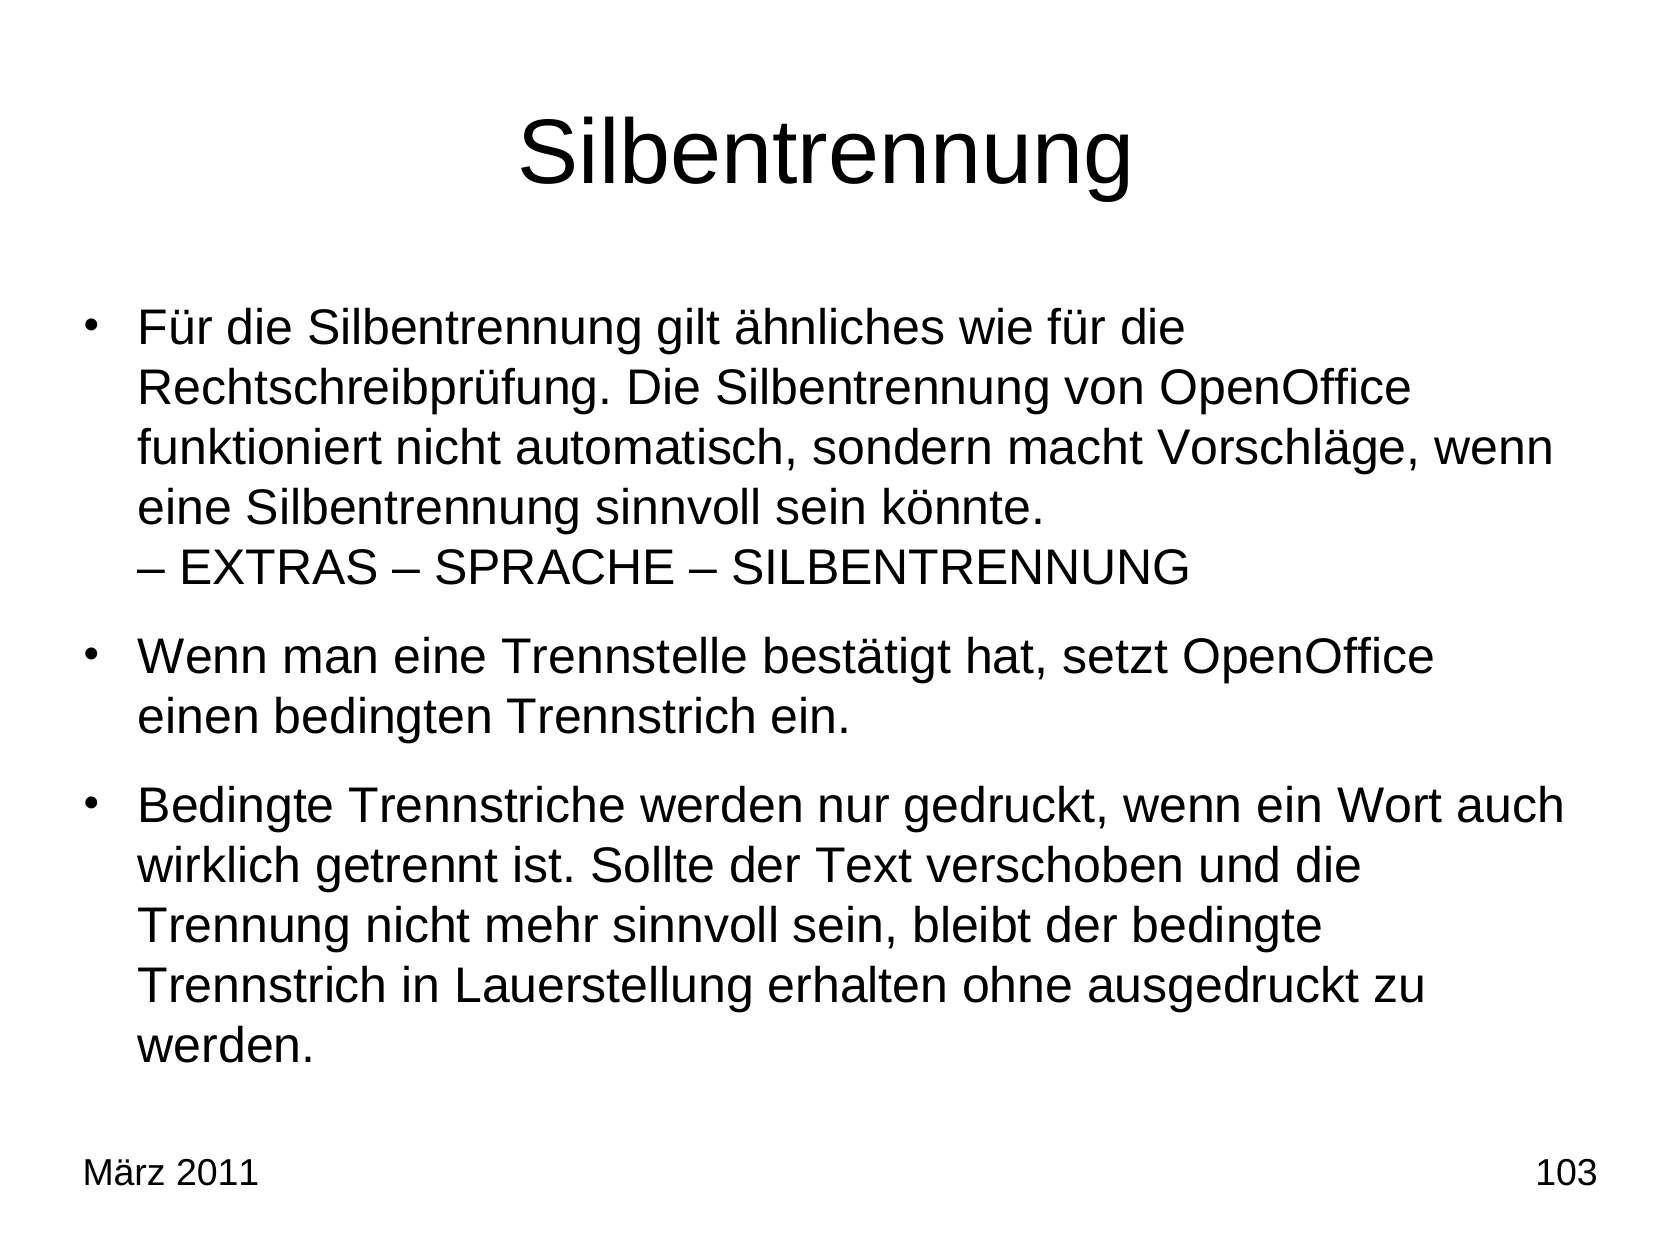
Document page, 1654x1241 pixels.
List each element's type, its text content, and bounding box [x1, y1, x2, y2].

title Silbentrennung [82, 49, 1571, 257]
list Für die Silbentrennung gilt ähnliches wie für die Rechtschreibprüfung. Die Silbentrennung von OpenOffice funktioniert nicht automatisch, sondern macht Vorschläge, wenn eine Silbentrennung sinnvoll sein könnte. – EXTRAS – SPRACHE – SILBENTRENNUNG Wenn man eine Trennstelle bestätigt hat, setzt OpenOffice einen bedingten Trennstrich ein. Bedingte Trennstriche werden nur gedruckt, wenn ein Wort auch wirklich getrennt ist. Sollte der Text verschoben und die Trennung nicht mehr sinnvoll sein, bleibt der bedingte Trennstrich in Lauerstellung erhalten ohne ausgedruckt zu werden. [82, 290, 1571, 1109]
